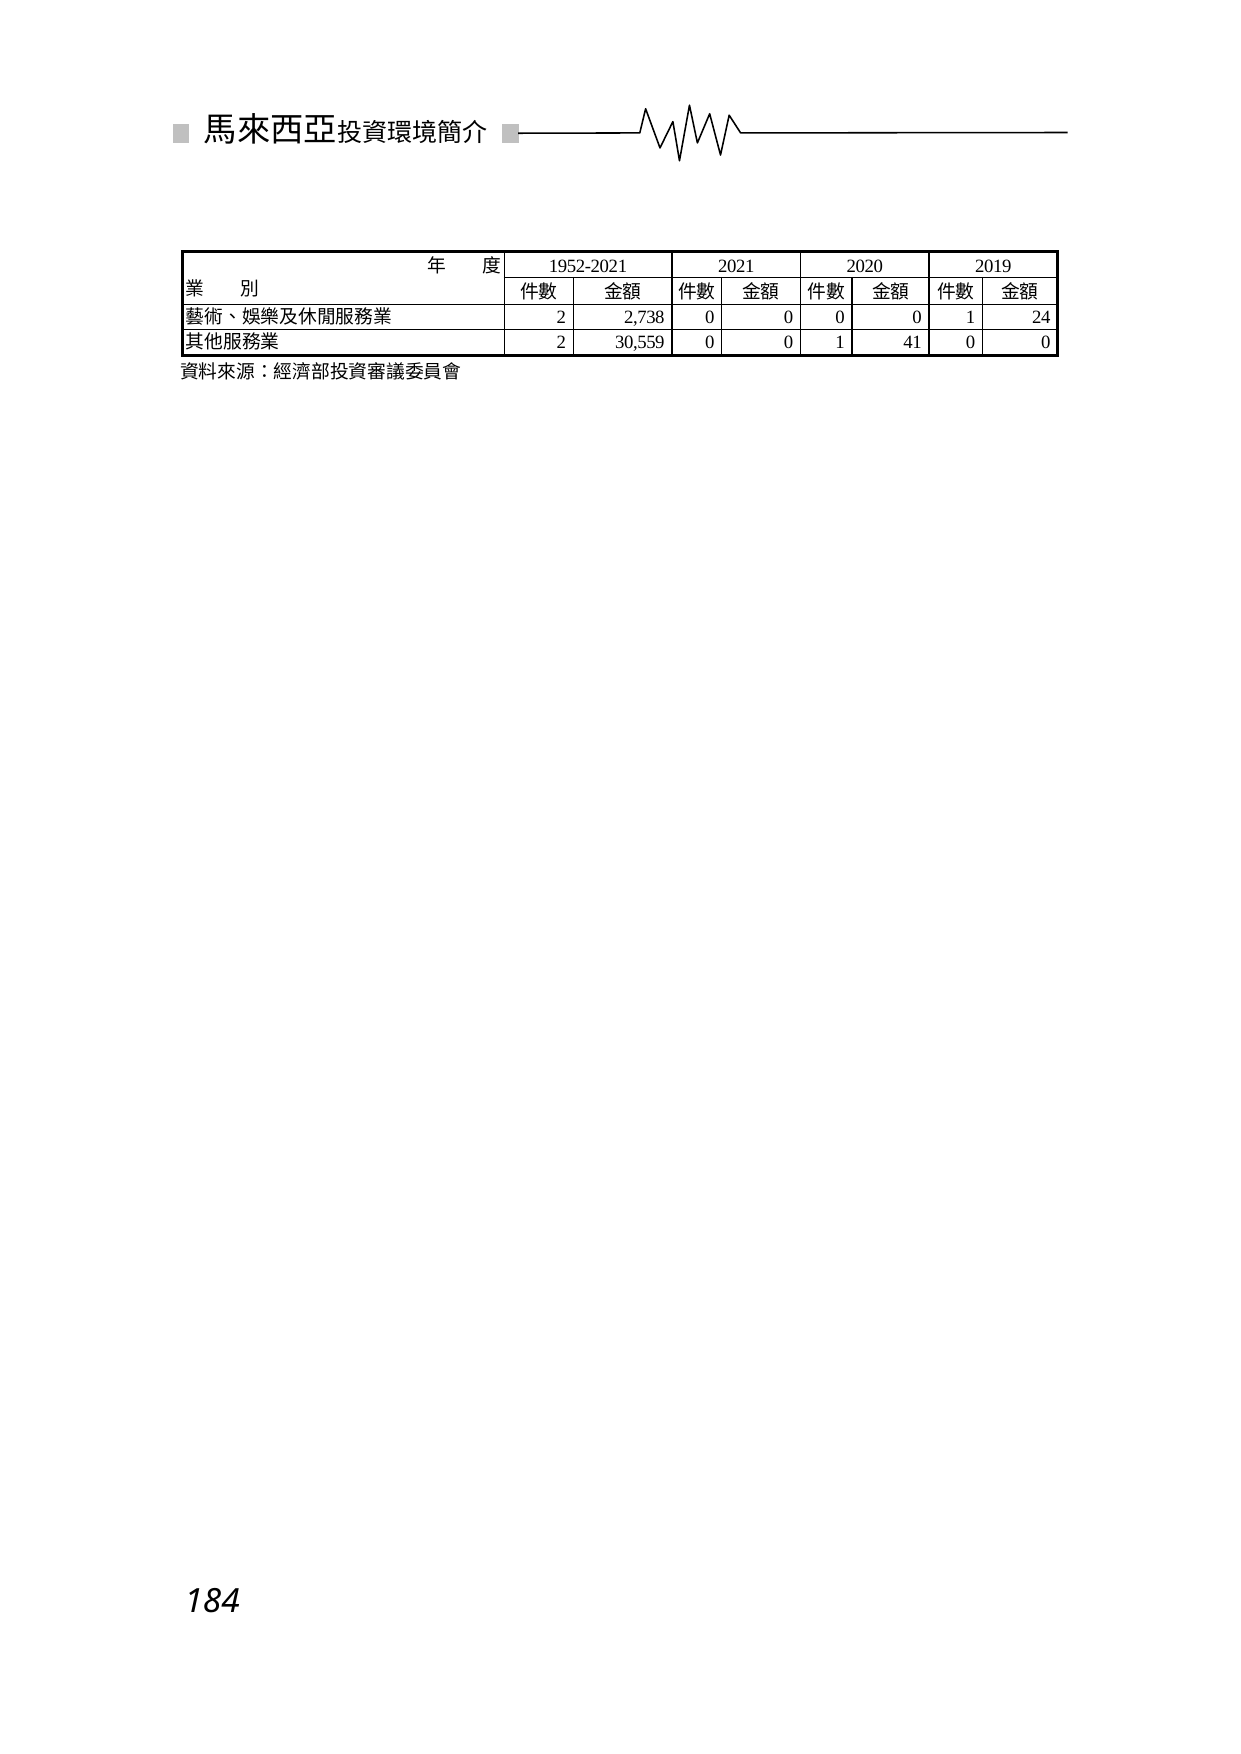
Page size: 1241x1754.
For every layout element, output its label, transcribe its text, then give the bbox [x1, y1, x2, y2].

table_cell 其他服務業 [184, 330, 504, 354]
table_cell 金額 [574, 278, 671, 303]
table_cell 0 [801, 305, 851, 329]
table_cell 0 [983, 330, 1056, 354]
table_cell 0 [722, 305, 800, 329]
table_cell 件數 [930, 278, 982, 303]
table_header 2021 [673, 253, 800, 277]
table_cell 30,559 [574, 330, 671, 354]
table_cell 件數 [801, 278, 851, 303]
table_cell 41 [853, 330, 928, 354]
table_cell 0 [853, 305, 928, 329]
table_header 1952-2021 [505, 253, 671, 277]
table_cell 件數 [505, 278, 573, 303]
table_header 2019 [930, 253, 1056, 277]
table_cell 0 [722, 330, 800, 354]
text 資料來源：經濟部投資審議委員會 [180, 357, 1058, 384]
table_cell 0 [673, 305, 721, 329]
table_cell 2 [505, 330, 573, 354]
table_cell 24 [983, 305, 1056, 329]
table_header 2020 [801, 253, 928, 277]
table_cell 藝術、娛樂及休閒服務業 [184, 305, 504, 329]
table_cell 件數 [673, 278, 721, 303]
table_cell 金額 [722, 278, 800, 303]
table_cell 0 [673, 330, 721, 354]
table_cell 金額 [853, 278, 928, 303]
table_cell 1 [930, 305, 982, 329]
table_cell 2,738 [574, 305, 671, 329]
table_cell 0 [930, 330, 982, 354]
table_cell 金額 [983, 278, 1056, 303]
table_cell 2 [505, 305, 573, 329]
table_cell 1 [801, 330, 851, 354]
table_header 年 度 業 別 [184, 253, 504, 303]
